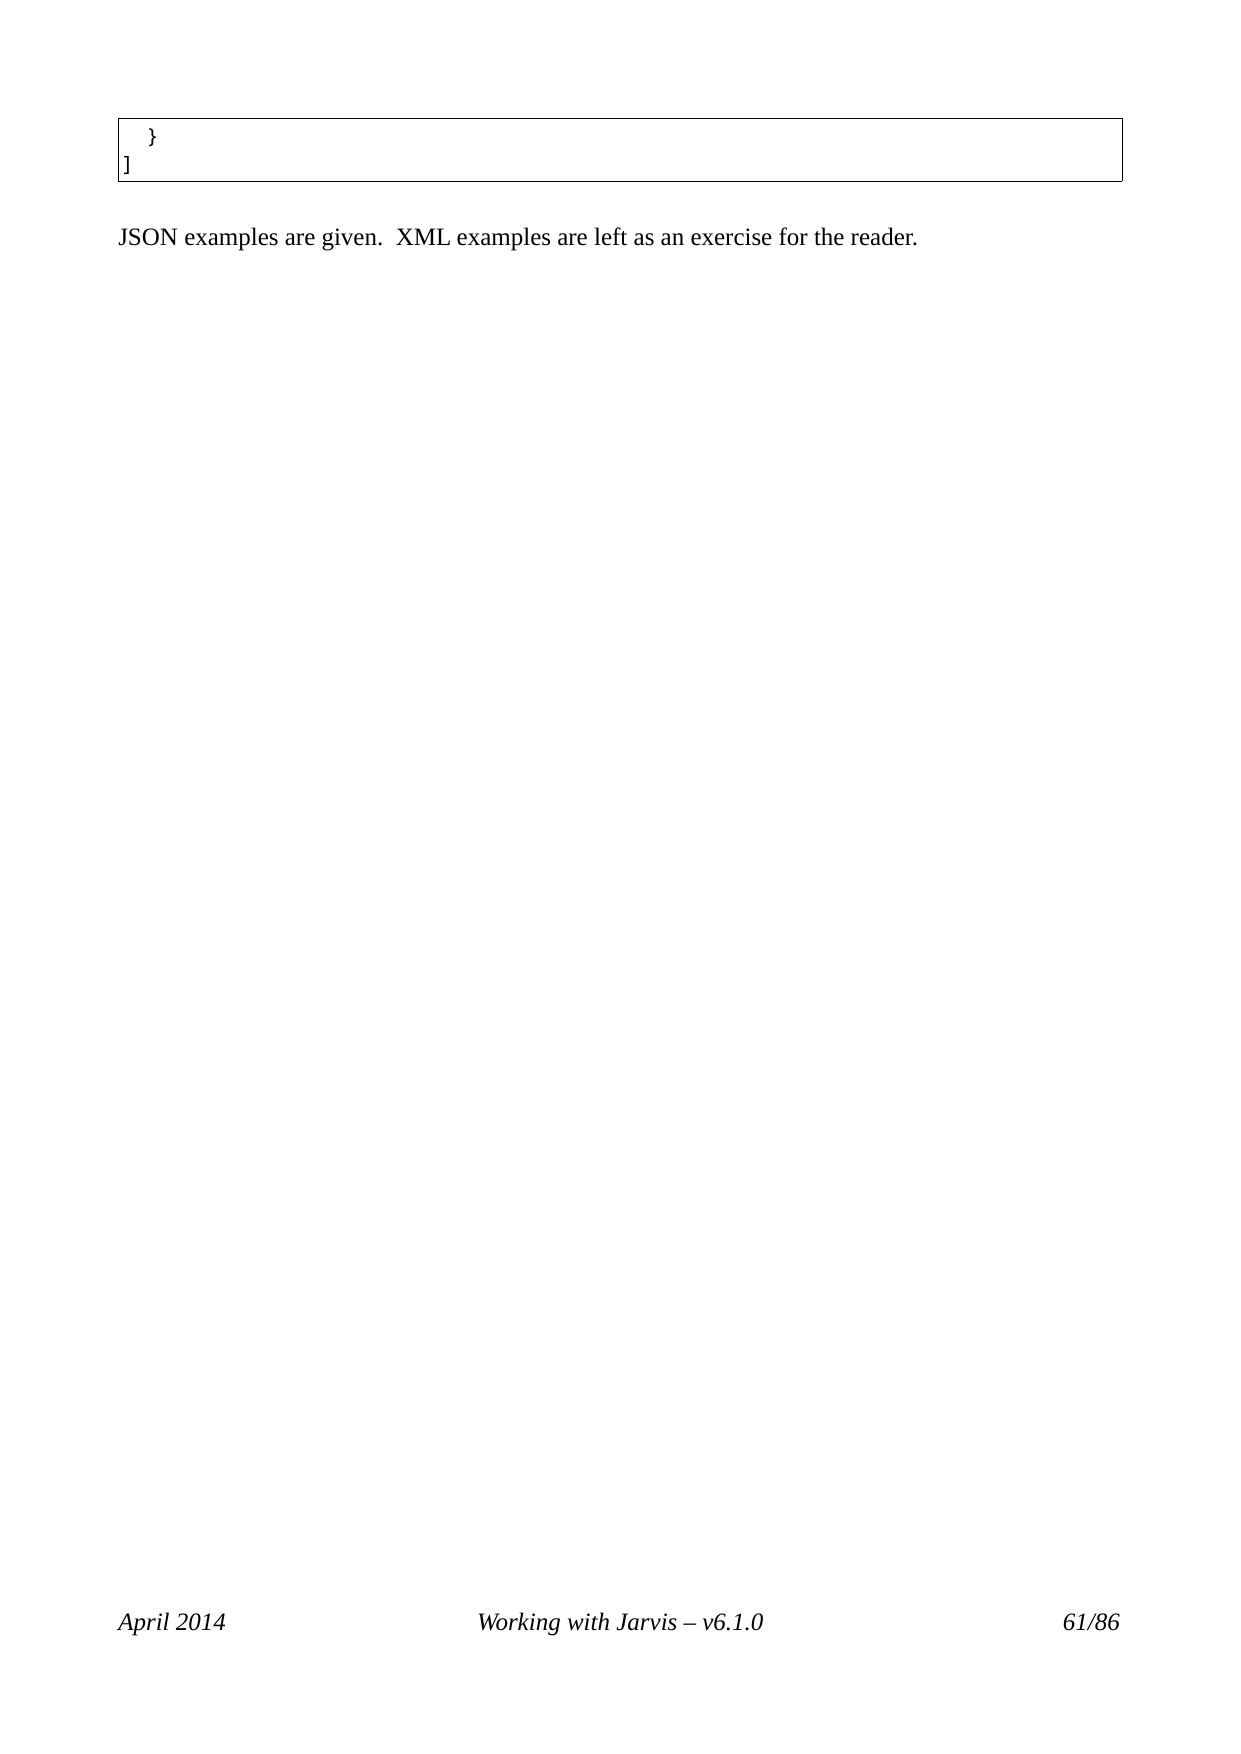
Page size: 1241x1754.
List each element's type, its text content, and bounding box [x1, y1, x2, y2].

text } [119, 119, 1122, 147]
text ] [119, 147, 1122, 181]
text JSON examples are given. XML examples are left as an exercise for the reader. [118, 222, 1122, 251]
